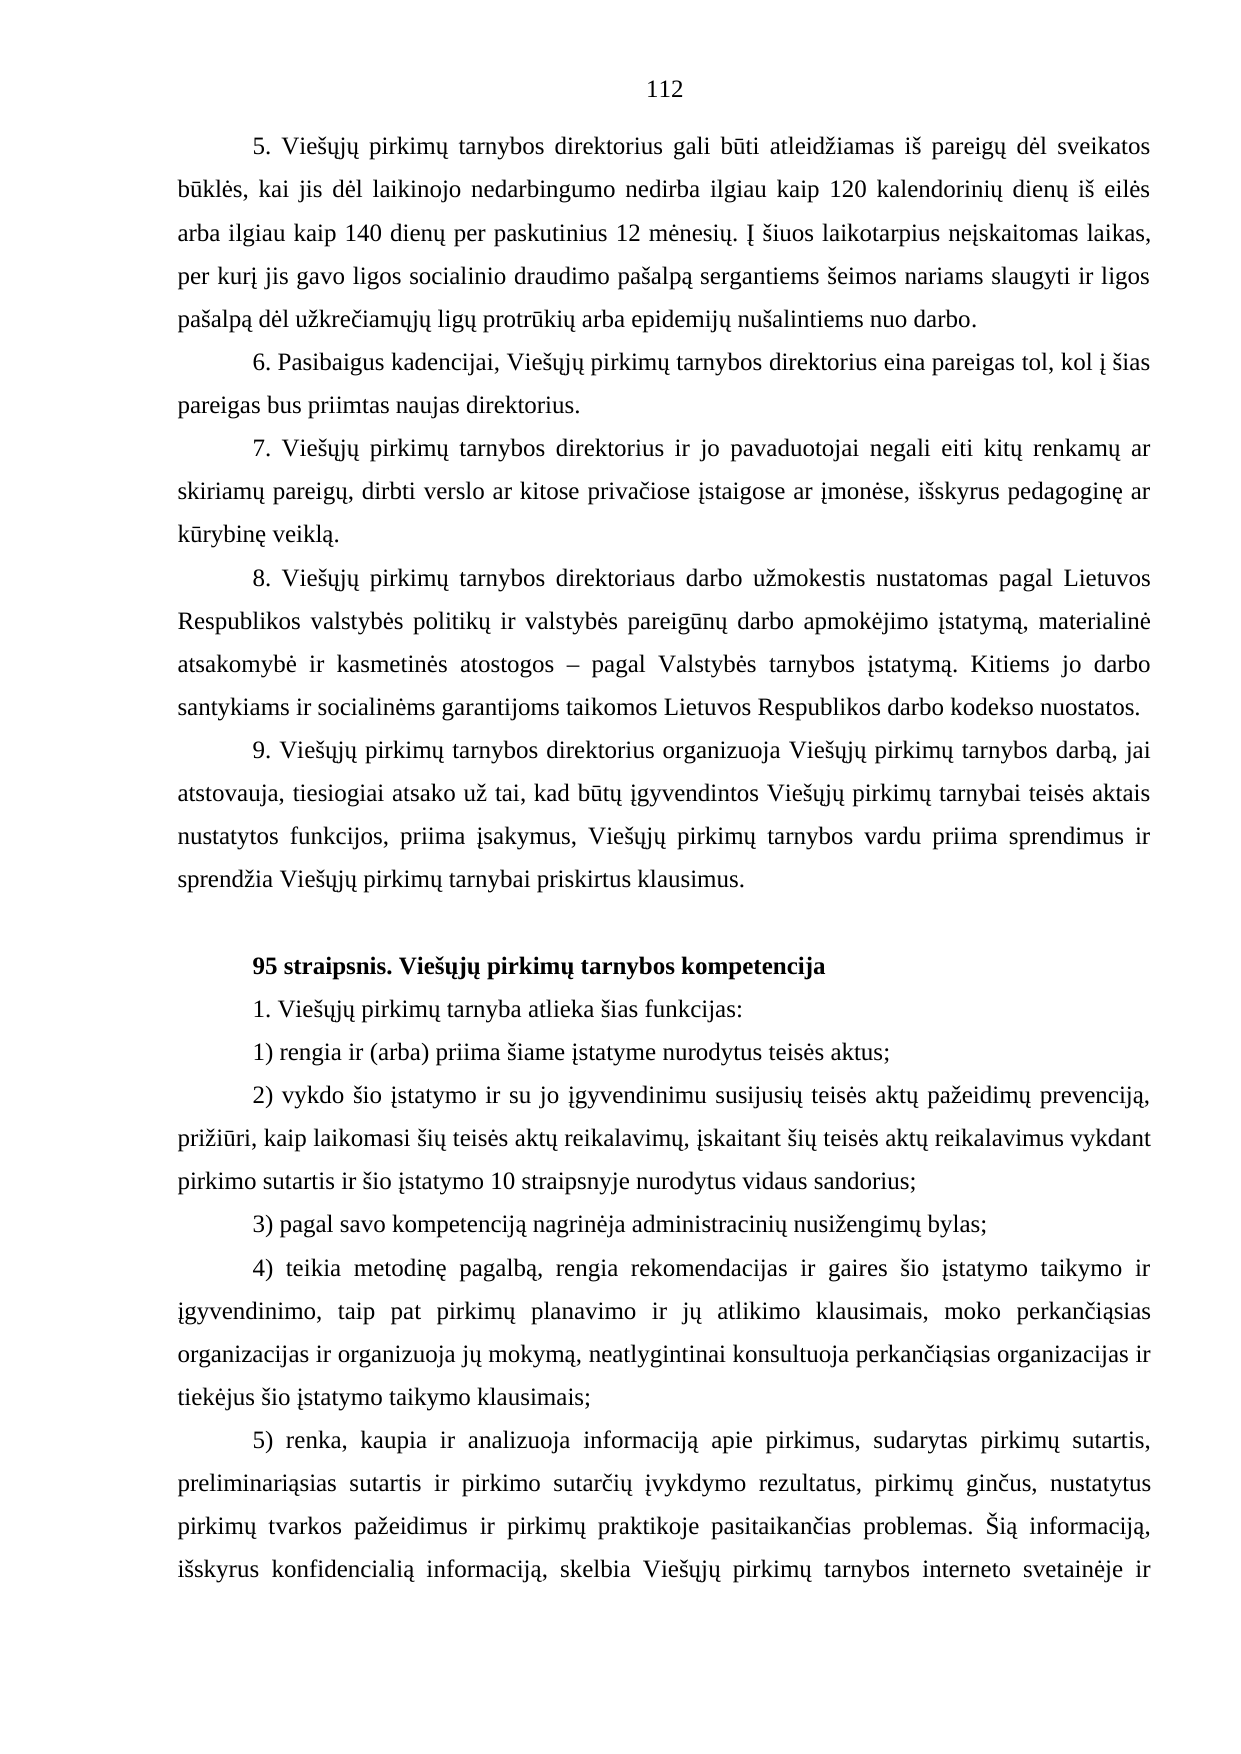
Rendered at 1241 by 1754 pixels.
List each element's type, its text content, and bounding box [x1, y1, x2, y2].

text 1) rengia ir (arba) priima šiame įstatyme nurodytus teisės aktus; [177, 1037, 1152, 1066]
text 5) renka, kaupia ir analizuoja informaciją apie pirkimus, sudarytas pirkimų sutartis, preliminariąsias sutartis ir pirkimo sutarčių įvykdymo rezultatus, pirkimų ginčus, nustatytus pirkimų tvarkos pažeidimus ir pirkimų praktikoje pasitaikančias problemas. Šią informaciją, išskyrus konfidencialią informaciją, skelbia Viešųjų pirkimų tarnybos interneto svetainėje ir [177, 1425, 1152, 1583]
text 4) teikia metodinę pagalbą, rengia rekomendacijas ir gaires šio įstatymo taikymo ir įgyvendinimo, taip pat pirkimų planavimo ir jų atlikimo klausimais, moko perkančiąsias organizacijas ir organizuoja jų mokymą, neatlygintinai konsultuoja perkančiąsias organizacijas ir tiekėjus šio įstatymo taikymo klausimais; [177, 1253, 1152, 1411]
text 7. Viešųjų pirkimų tarnybos direktorius ir jo pavaduotojai negali eiti kitų renkamų ar skiriamų pareigų, dirbti verslo ar kitose privačiose įstaigose ar įmonėse, išskyrus pedagoginę ar kūrybinę veiklą. [177, 433, 1152, 548]
text 2) vykdo šio įstatymo ir su jo įgyvendinimu susijusių teisės aktų pažeidimų prevenciją, prižiūri, kaip laikomasi šių teisės aktų reikalavimų, įskaitant šių teisės aktų reikalavimus vykdant pirkimo sutartis ir šio įstatymo 10 straipsnyje nurodytus vidaus sandorius; [177, 1080, 1152, 1195]
text 8. Viešųjų pirkimų tarnybos direktoriaus darbo užmokestis nustatomas pagal Lietuvos Respublikos valstybės politikų ir valstybės pareigūnų darbo apmokėjimo įstatymą, materialinė atsakomybė ir kasmetinės atostogos – pagal Valstybės tarnybos įstatymą. Kitiems jo darbo santykiams ir socialinėms garantijoms taikomos Lietuvos Respublikos darbo kodekso nuostatos. [177, 563, 1152, 721]
text 9. Viešųjų pirkimų tarnybos direktorius organizuoja Viešųjų pirkimų tarnybos darbą, jai atstovauja, tiesiogiai atsako už tai, kad būtų įgyvendintos Viešųjų pirkimų tarnybai teisės aktais nustatytos funkcijos, priima įsakymus, Viešųjų pirkimų tarnybos vardu priima sprendimus ir sprendžia Viešųjų pirkimų tarnybai priskirtus klausimus. [177, 735, 1152, 893]
text 95 straipsnis. Viešųjų pirkimų tarnybos kompetencija [177, 951, 1152, 979]
text 5. Viešųjų pirkimų tarnybos direktorius gali būti atleidžiamas iš pareigų dėl sveikatos būklės, kai jis dėl laikinojo nedarbingumo nedirba ilgiau kaip 120 kalendorinių dienų iš eilės arba ilgiau kaip 140 dienų per paskutinius 12 mėnesių. Į šiuos laikotarpius neįskaitomas laikas, per kurį jis gavo ligos socialinio draudimo pašalpą sergantiems šeimos nariams slaugyti ir ligos pašalpą dėl užkrečiamųjų ligų protrūkių arba epidemijų nušalintiems nuo darbo. [177, 131, 1152, 333]
text 3) pagal savo kompetenciją nagrinėja administracinių nusižengimų bylas; [177, 1209, 1152, 1238]
text 1. Viešųjų pirkimų tarnyba atlieka šias funkcijas: [177, 994, 1152, 1023]
text 6. Pasibaigus kadencijai, Viešųjų pirkimų tarnybos direktorius eina pareigas tol, kol į šias pareigas bus priimtas naujas direktorius. [177, 347, 1152, 419]
